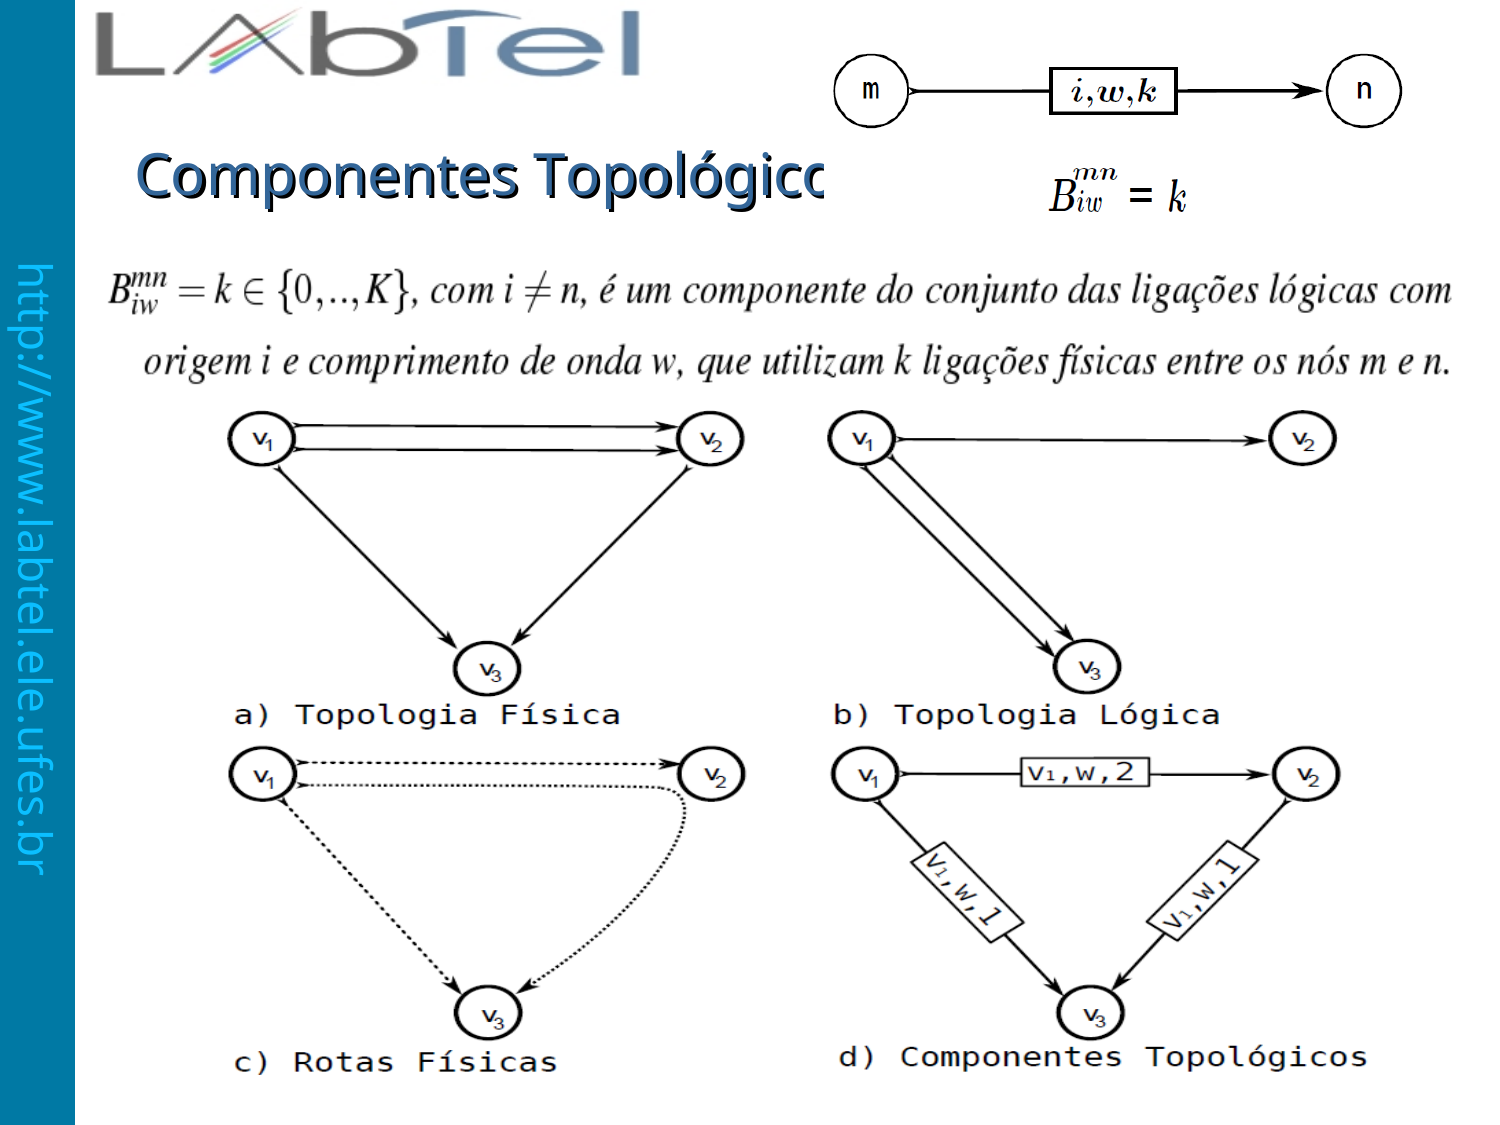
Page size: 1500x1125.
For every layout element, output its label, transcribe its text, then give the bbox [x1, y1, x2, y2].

picture [215, 409, 1370, 1076]
title Componentes Topológicos [99, 65, 1461, 264]
picture [824, 48, 1405, 220]
picture [104, 266, 1463, 389]
picture [76, 0, 675, 88]
